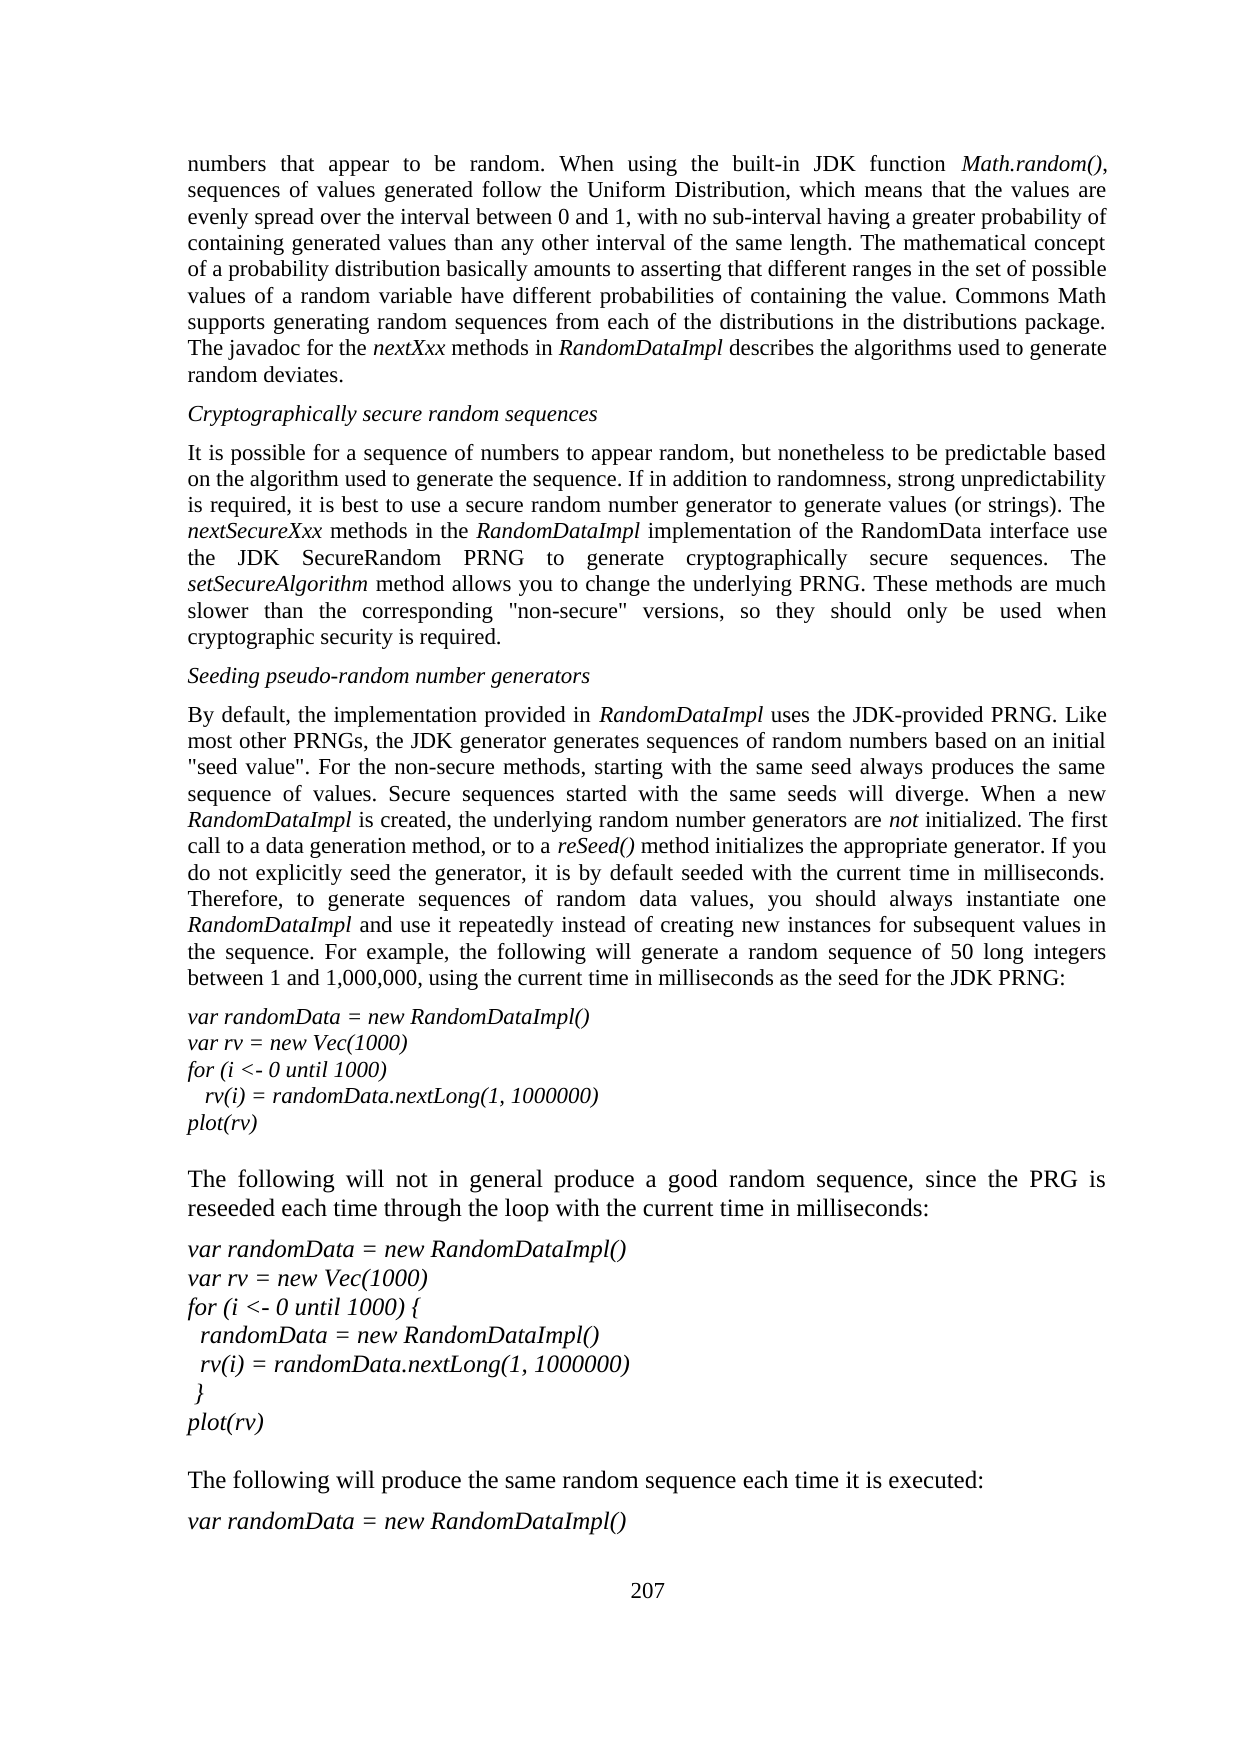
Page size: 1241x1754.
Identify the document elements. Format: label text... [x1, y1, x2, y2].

text The following will not in general produce a good random sequence, since the PRG is reseeded each time through the loop with the current time in milliseconds: [187, 1164, 1108, 1222]
text var randomData = new RandomDataImpl() [187, 1003, 1108, 1029]
text var rv = new Vec(1000) [187, 1263, 1108, 1292]
text randomData = new RandomDataImpl() [187, 1321, 1108, 1349]
text Seeding pseudo-random number generators [187, 662, 1108, 688]
text plot(rv) [187, 1108, 1108, 1135]
text } [187, 1378, 1108, 1407]
text var rv = new Vec(1000) [187, 1029, 1108, 1056]
text It is possible for a sequence of numbers to appear random, but nonetheless to be predictable based on the algorithm used to generate the sequence. If in addition to randomness, strong unpredictability is required, it is best to use a secure random number generator to generate values (or strings). The nextSecureXxx methods in the RandomDataImpl implementation of the RandomData interface use the JDK SecureRandom PRNG to generate cryptographically secure sequences. The setSecureAlgorithm method allows you to change the underlying PRNG. These methods are much slower than the corresponding "non-secure" versions, so they should only be used when cryptographic security is required. [187, 438, 1108, 649]
text for (i <- 0 until 1000) { [187, 1292, 1108, 1321]
text plot(rv) [187, 1407, 1108, 1436]
text Cryptographically secure random sequences [187, 400, 1108, 426]
text rv(i) = randomData.nextLong(1, 1000000) [187, 1349, 1108, 1378]
text var randomData = new RandomDataImpl() [187, 1234, 1108, 1263]
text rv(i) = randomData.nextLong(1, 1000000) [187, 1082, 1108, 1108]
text var randomData = new RandomDataImpl() [187, 1506, 1108, 1535]
text By default, the implementation provided in RandomDataImpl uses the JDK-provided PRNG. Like most other PRNGs, the JDK generator generates sequences of random numbers based on an initial "seed value". For the non-secure methods, starting with the same seed always produces the same sequence of values. Secure sequences started with the same seeds will diverge. When a new RandomDataImpl is created, the underlying random number generators are not initialized. The first call to a data generation method, or to a reSeed() method initializes the appropriate generator. If you do not explicitly seed the generator, it is by default seeded with the current time in milliseconds. Therefore, to generate sequences of random data values, you should always instantiate one RandomDataImpl and use it repeatedly instead of creating new instances for subsequent values in the sequence. For example, the following will generate a random sequence of 50 long integers between 1 and 1,000,000, using the current time in milliseconds as the seed for the JDK PRNG: [187, 701, 1108, 991]
text numbers that appear to be random. When using the built-in JDK function Math.random(), sequences of values generated follow the Uniform Distribution, which means that the values are evenly spread over the interval between 0 and 1, with no sub-interval having a greater probability of containing generated values than any other interval of the same length. The mathematical concept of a probability distribution basically amounts to asserting that different ranges in the set of possible values of a random variable have different probabilities of containing the value. Commons Math supports generating random sequences from each of the distributions in the distributions package. The javadoc for the nextXxx methods in RandomDataImpl describes the algorithms used to generate random deviates. [187, 150, 1108, 387]
text The following will produce the same random sequence each time it is executed: [187, 1465, 1108, 1494]
text for (i <- 0 until 1000) [187, 1056, 1108, 1082]
